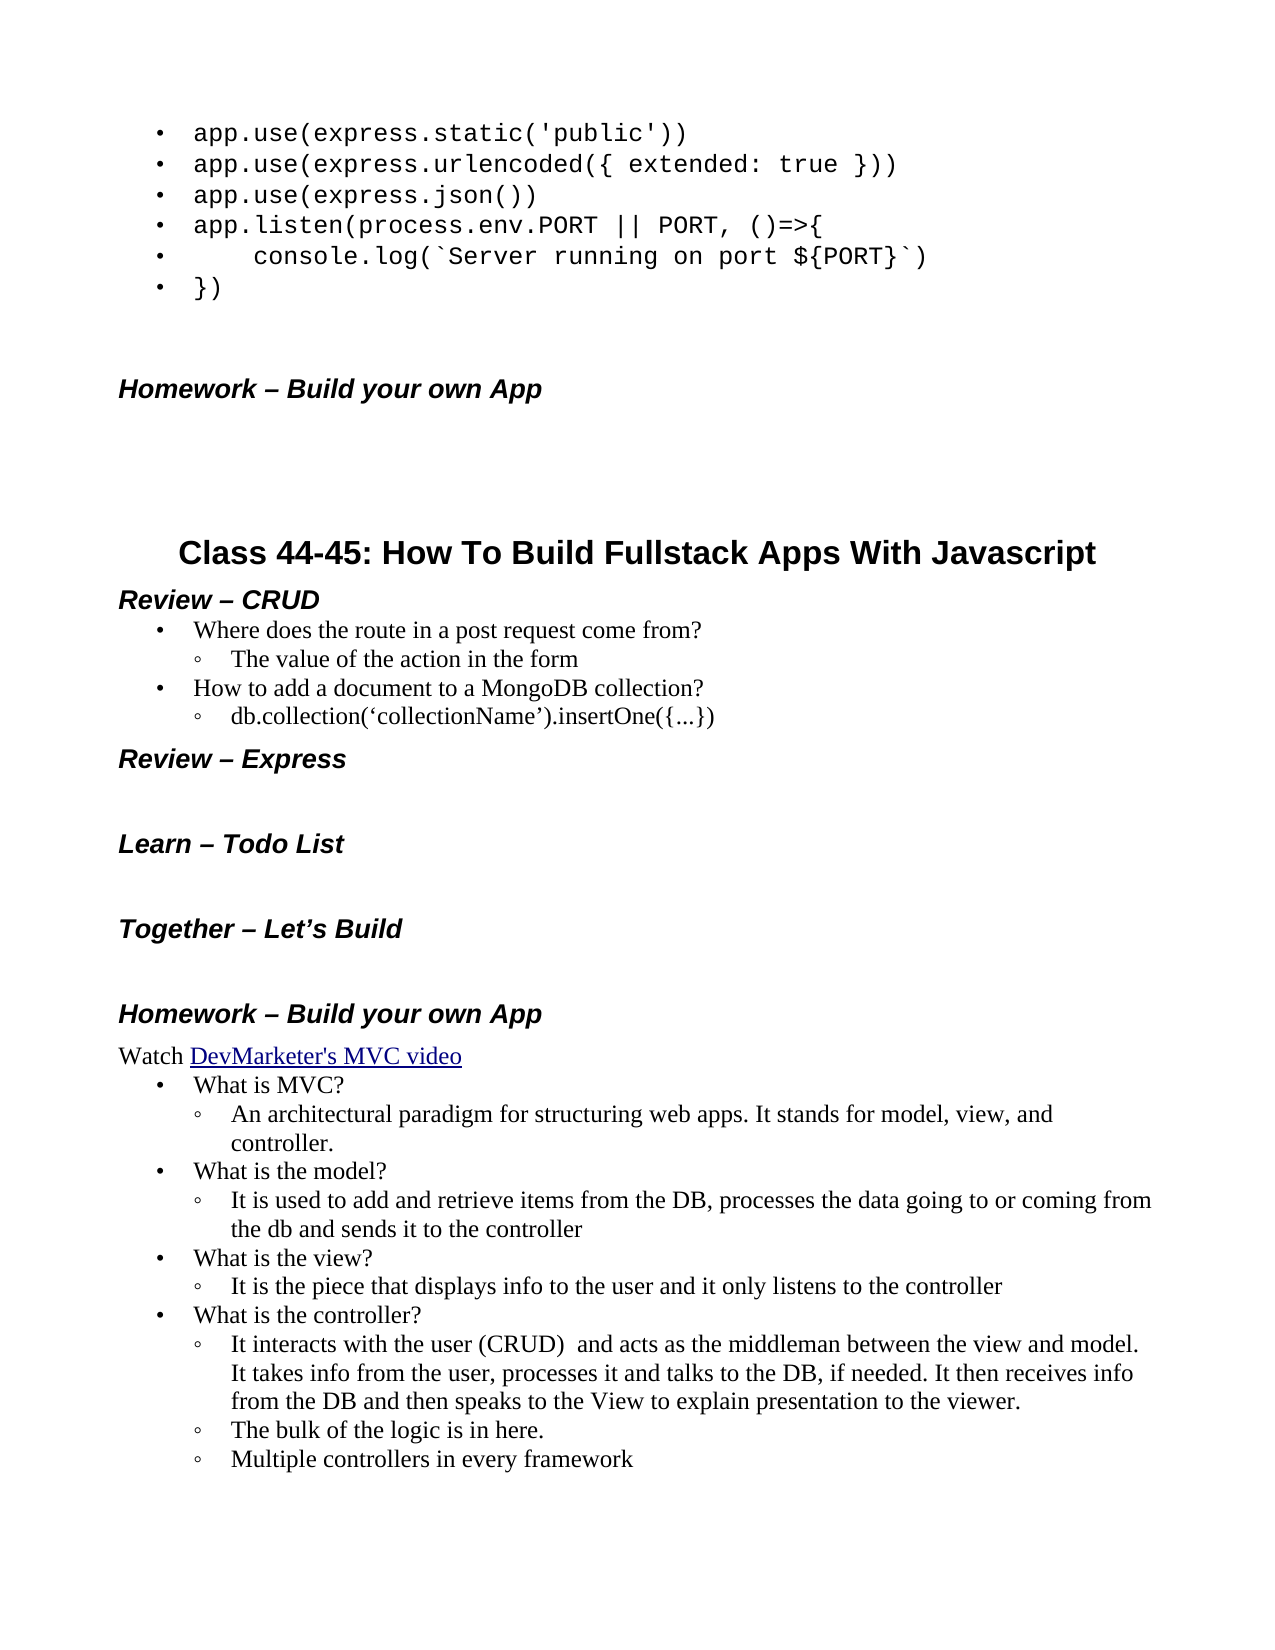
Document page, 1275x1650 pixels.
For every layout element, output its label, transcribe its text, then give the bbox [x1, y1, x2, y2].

list }) [156, 272, 1157, 303]
list The bulk of the logic is in here. [193, 1415, 1157, 1444]
list console.log(`Server running on port ${PORT}`) [156, 241, 1157, 272]
list app.use(express.urlencoded({ extended: true })) [156, 149, 1157, 180]
subtitle Review – CRUD [118, 584, 1157, 615]
list It is used to add and retrieve items from the DB, processes the data going to or coming from the db and sends it to the controller [193, 1185, 1157, 1243]
subtitle Class 44-45: How To Build Fullstack Apps With Javascript [118, 533, 1157, 571]
list app.use(express.static('public')) [156, 118, 1157, 149]
list It interacts with the user (CRUD) and acts as the middleman between the view and model. It takes info from the user, processes it and talks to the DB, if needed. It then receives info from the DB and then speaks to the View to explain presentation to the viewer. [193, 1329, 1157, 1415]
list What is MVC? [156, 1070, 1157, 1099]
list What is the model? [156, 1156, 1157, 1185]
list db.collection(‘collectionName’).insertOne({...}) [193, 701, 1157, 730]
subtitle Learn – Todo List [118, 828, 1157, 859]
list It is the piece that displays info to the user and it only listens to the controller [193, 1271, 1157, 1300]
list Where does the route in a post request come from? [156, 615, 1157, 644]
list An architectural paradigm for structuring web apps. It stands for model, view, and controller. [193, 1099, 1157, 1156]
subtitle Together – Let’s Build [118, 913, 1157, 944]
list app.use(express.json()) [156, 180, 1157, 211]
subtitle Review – Express [118, 743, 1157, 774]
list The value of the action in the form [193, 644, 1157, 673]
list How to add a document to a MongoDB collection? [156, 673, 1157, 701]
list app.listen(process.env.PORT || PORT, ()=>{ [156, 211, 1157, 241]
text Watch DevMarketer's MVC video [118, 1041, 1157, 1070]
list What is the view? [156, 1243, 1157, 1271]
subtitle Homework – Build your own App [118, 373, 1157, 404]
list Multiple controllers in every framework [193, 1444, 1157, 1473]
list What is the controller? [156, 1300, 1157, 1329]
subtitle Homework – Build your own App [118, 998, 1157, 1029]
